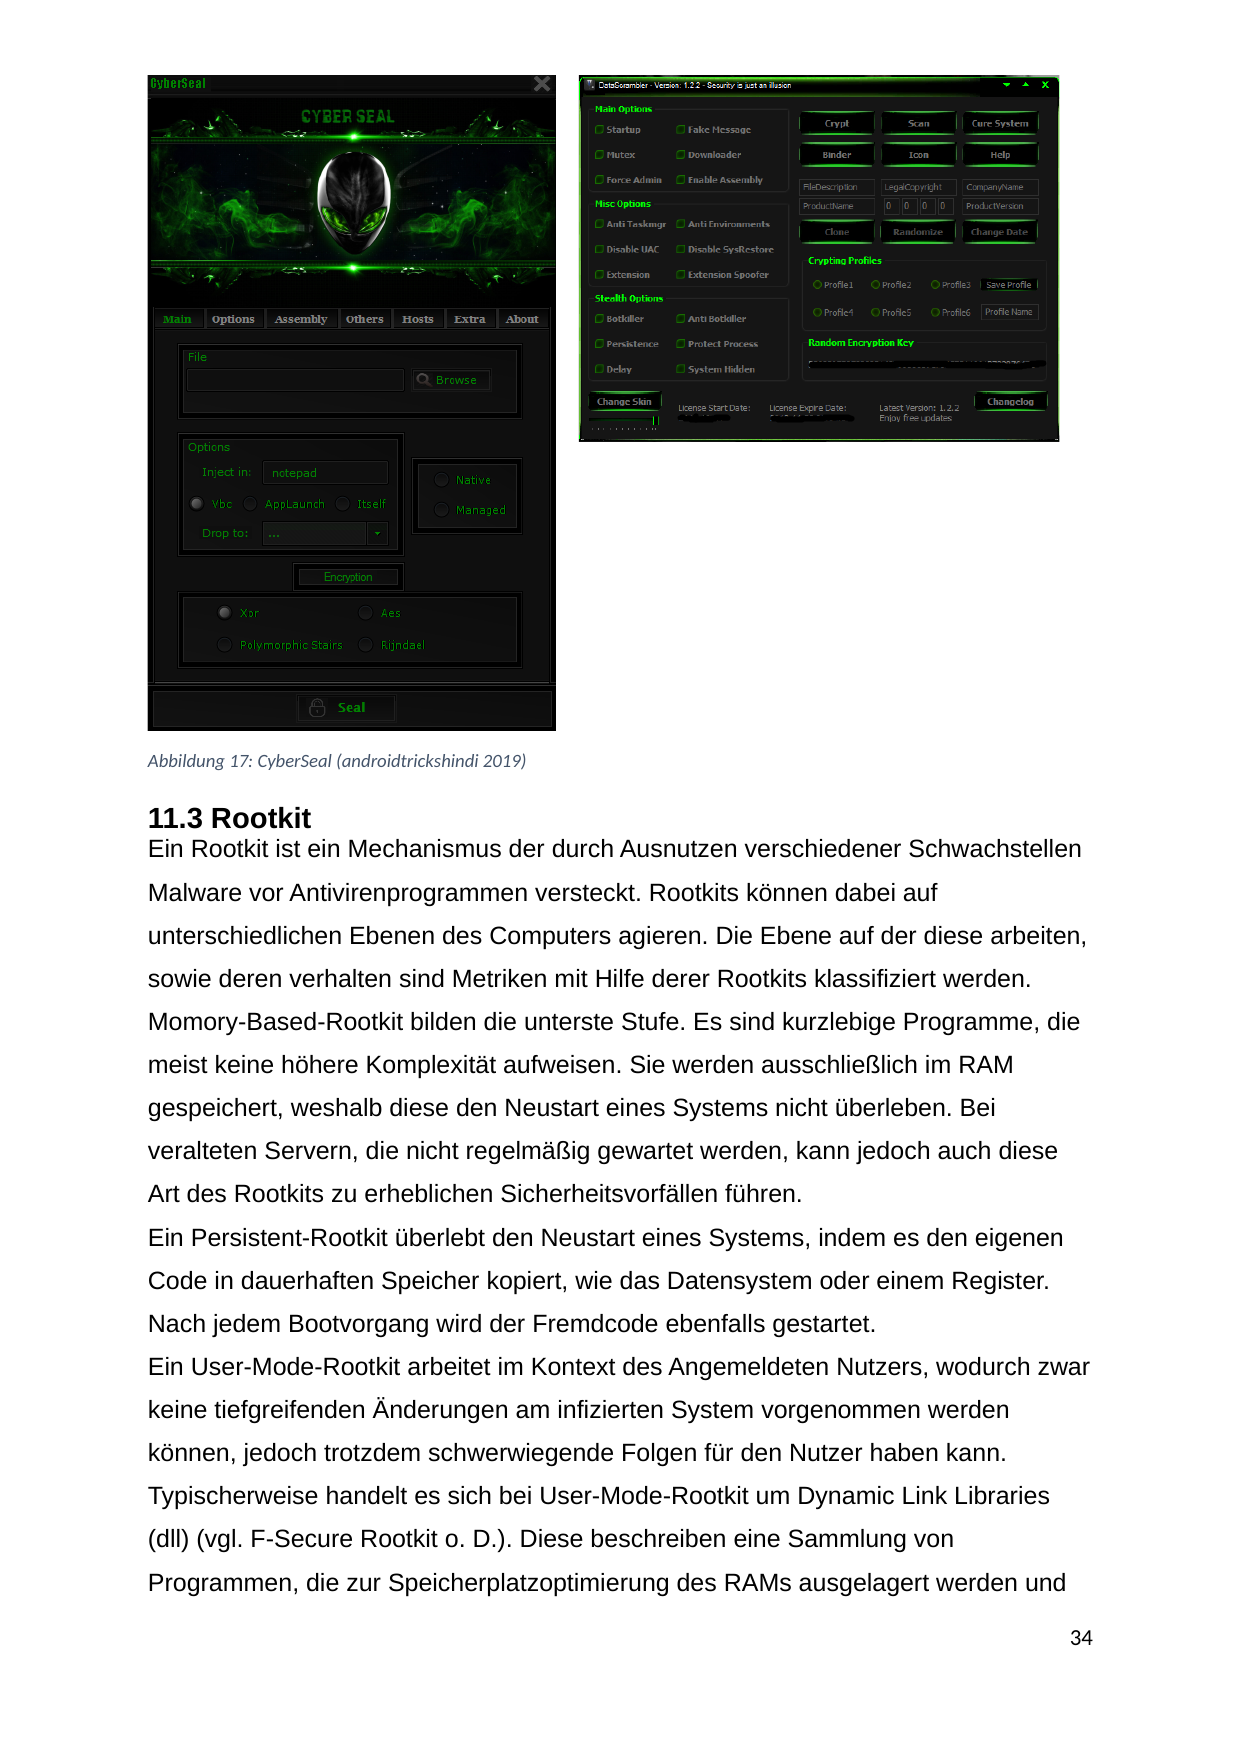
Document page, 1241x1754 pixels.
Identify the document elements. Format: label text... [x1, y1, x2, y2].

text Abbildung 17: CyberSeal (androidtrickshindi 2019) [148, 749, 1093, 772]
text Ein Rootkit ist ein Mechanismus der durch Ausnutzen verschiedener Schwachstellen Malware vor Antivirenprogrammen versteckt. Rootkits können dabei auf unterschiedlichen Ebenen des Computers agieren. Die Ebene auf der diese arbeiten, sowie deren verhalten sind Metriken mit Hilfe derer Rootkits klassifiziert werden. Momory-Based-Rootkit bilden die unterste Stufe. Es sind kurzlebige Programme, die meist keine höhere Komplexität aufweisen. Sie werden ausschließlich im RAM gespeichert, weshalb diese den Neustart eines Systems nicht überleben. Bei veralteten Servern, die nicht regelmäßig gewartet werden, kann jedoch auch diese Art des Rootkits zu erheblichen Sicherheitsvorfällen führen. Ein Persistent-Rootkit überlebt den Neustart eines Systems, indem es den eigenen Code in dauerhaften Speicher kopiert, wie das Datensystem oder einem Register. Nach jedem Bootvorgang wird der Fremdcode ebenfalls gestartet. Ein User-Mode-Rootkit arbeitet im Kontext des Angemeldeten Nutzers, wodurch zwar keine tiefgreifenden Änderungen am infizierten System vorgenommen werden können, jedoch trotzdem schwerwiegende Folgen für den Nutzer haben kann. Typischerweise handelt es sich bei User-Mode-Rootkit um Dynamic Link Libraries (dll) (vgl. F-Secure Rootkit o. D.). Diese beschreiben eine Sammlung von Programmen, die zur Speicherplatzoptimierung des RAMs ausgelagert werden und [148, 834, 1093, 1596]
subtitle 11.3 Rootkit [148, 801, 1093, 834]
